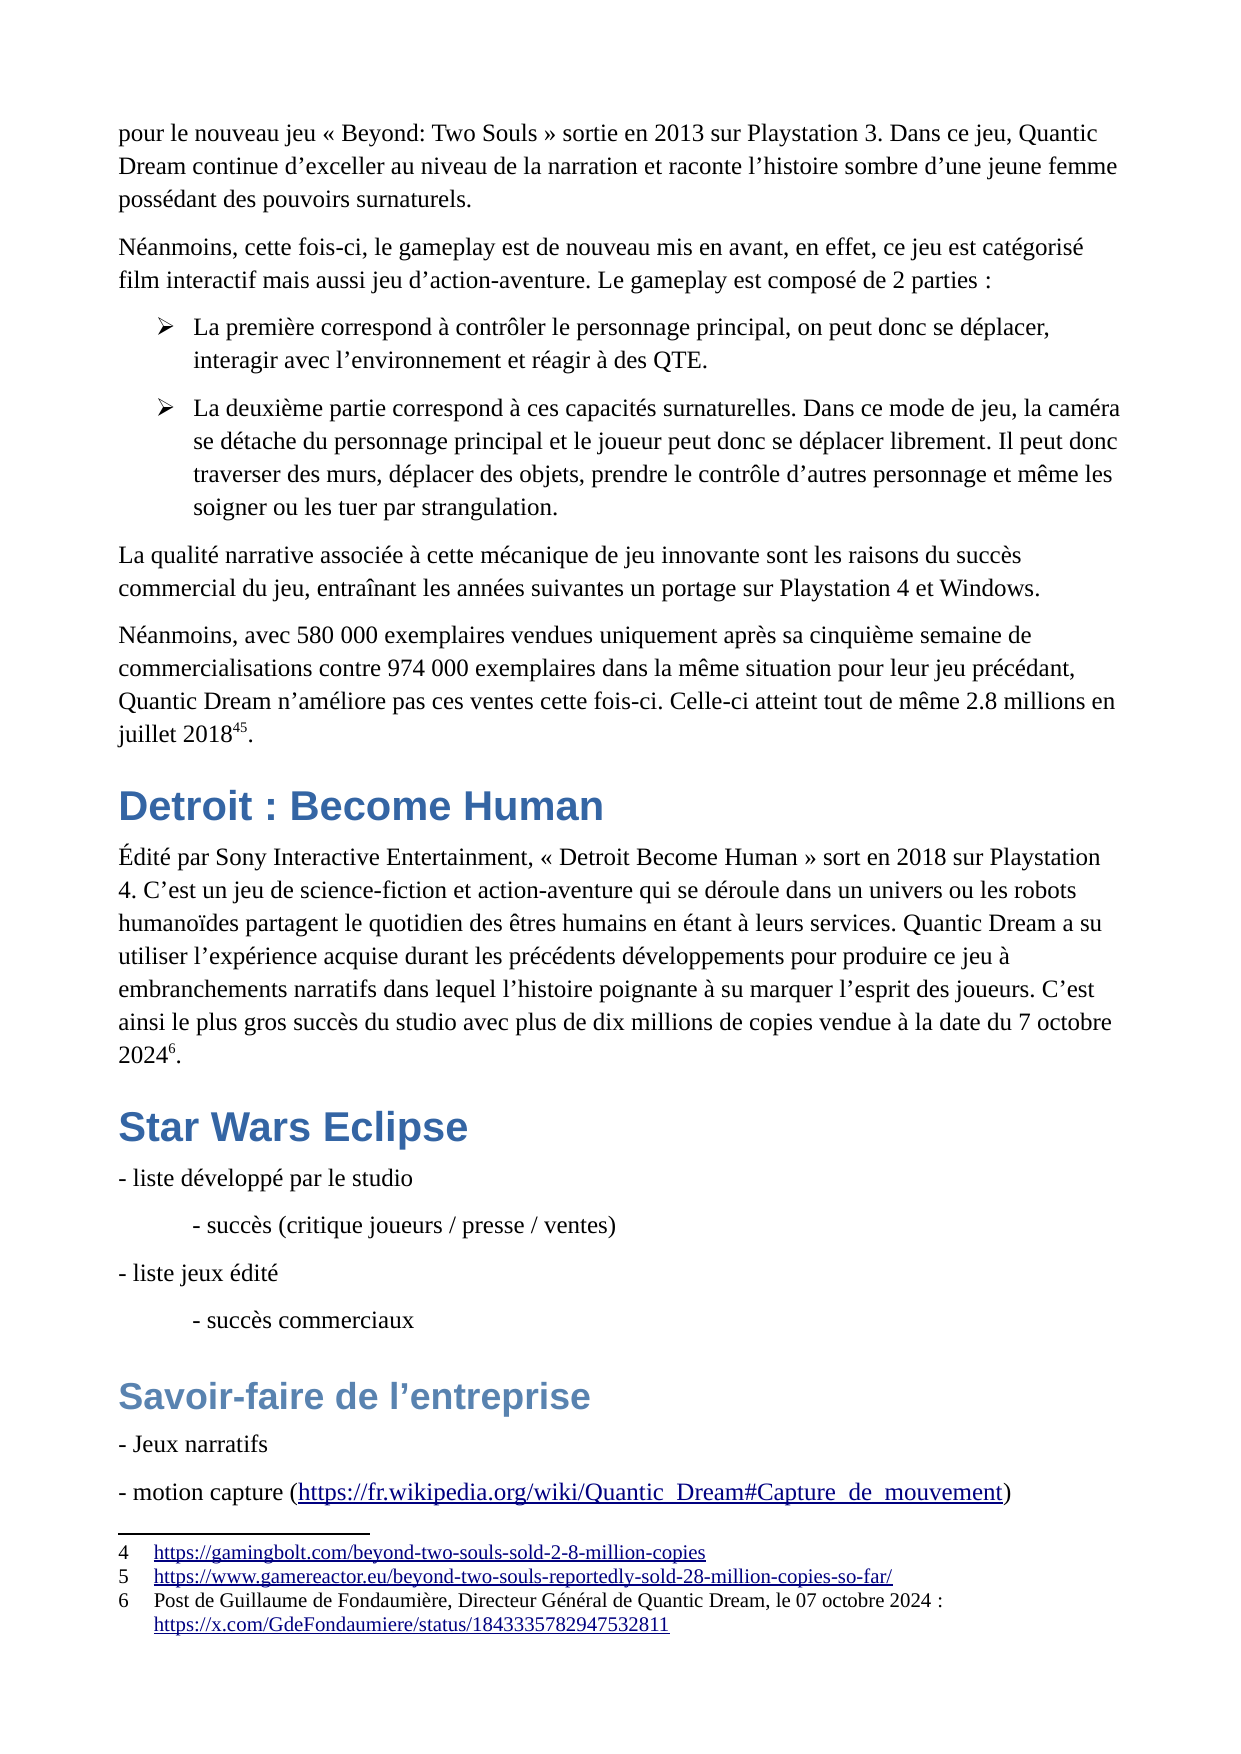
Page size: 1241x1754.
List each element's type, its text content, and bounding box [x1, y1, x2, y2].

text - liste développé par le studio [118, 1163, 1122, 1191]
text Édité par Sony Interactive Entertainment, « Detroit Become Human » sort en 2018 sur Playstation 4. C’est un jeu de science-fiction et action-aventure qui se déroule dans un univers ou les robots humanoïdes partagent le quotidien des êtres humains en étant à leurs services. Quantic Dream a su utiliser l’expérience acquise durant les précédents développements pour produire ce jeu à embranchements narratifs dans lequel l’histoire poignante à su marquer l’esprit des joueurs. C’est ainsi le plus gros succès du studio avec plus de dix millions de copies vendue à la date du 7 octobre 2024. [118, 842, 1122, 1069]
list La deuxième partie correspond à ces capacités surnaturelles. Dans ce mode de jeu, la caméra se détache du personnage principal et le joueur peut donc se déplacer librement. Il peut donc traverser des murs, déplacer des objets, prendre le contrôle d’autres personnage et même les soigner ou les tuer par strangulation. [156, 393, 1122, 521]
subtitle Savoir-faire de l’entreprise [118, 1374, 1122, 1417]
text Post de Guillaume de Fondaumière, Directeur Général de Quantic Dream, le 07 octobre 2024 : https://x.com/GdeFondaumiere/status/1843335782947532811 [118, 1588, 1122, 1636]
text https://gamingbolt.com/beyond-two-souls-sold-2-8-million-copies [118, 1539, 1122, 1564]
subtitle Star Wars Eclipse [118, 1102, 1122, 1150]
text - Jeux narratifs [118, 1429, 1122, 1458]
text - liste jeux édité [118, 1258, 1122, 1287]
text Néanmoins, cette fois-ci, le gameplay est de nouveau mis en avant, en effet, ce jeu est catégorisé film interactif mais aussi jeu d’action-aventure. Le gameplay est composé de 2 parties : [118, 232, 1122, 293]
text Néanmoins, avec 580 000 exemplaires vendues uniquement après sa cinquième semaine de commercialisations contre 974 000 exemplaires dans la même situation pour leur jeu précédant, Quantic Dream n’améliore pas ces ventes cette fois-ci. Celle-ci atteint tout de même 2.8 millions en juillet 2018. [118, 620, 1122, 748]
text - succès commerciaux [118, 1306, 1122, 1334]
subtitle Detroit : Become Human [118, 782, 1122, 829]
text https://www.gamereactor.eu/beyond-two-souls-reportedly-sold-28-million-copies-so-far/ [118, 1564, 1122, 1588]
text - succès (critique joueurs / presse / ventes) [118, 1210, 1122, 1239]
text La qualité narrative associée à cette mécanique de jeu innovante sont les raisons du succès commercial du jeu, entraînant les années suivantes un portage sur Playstation 4 et Windows. [118, 540, 1122, 601]
text - motion capture (https://fr.wikipedia.org/wiki/Quantic_Dream#Capture_de_mouvement) [118, 1477, 1122, 1506]
text pour le nouveau jeu « Beyond: Two Souls » sortie en 2013 sur Playstation 3. Dans ce jeu, Quantic Dream continue d’exceller au niveau de la narration et raconte l’histoire sombre d’une jeune femme possédant des pouvoirs surnaturels. [118, 118, 1122, 213]
list La première correspond à contrôler le personnage principal, on peut donc se déplacer, interagir avec l’environnement et réagir à des QTE. [156, 312, 1122, 374]
